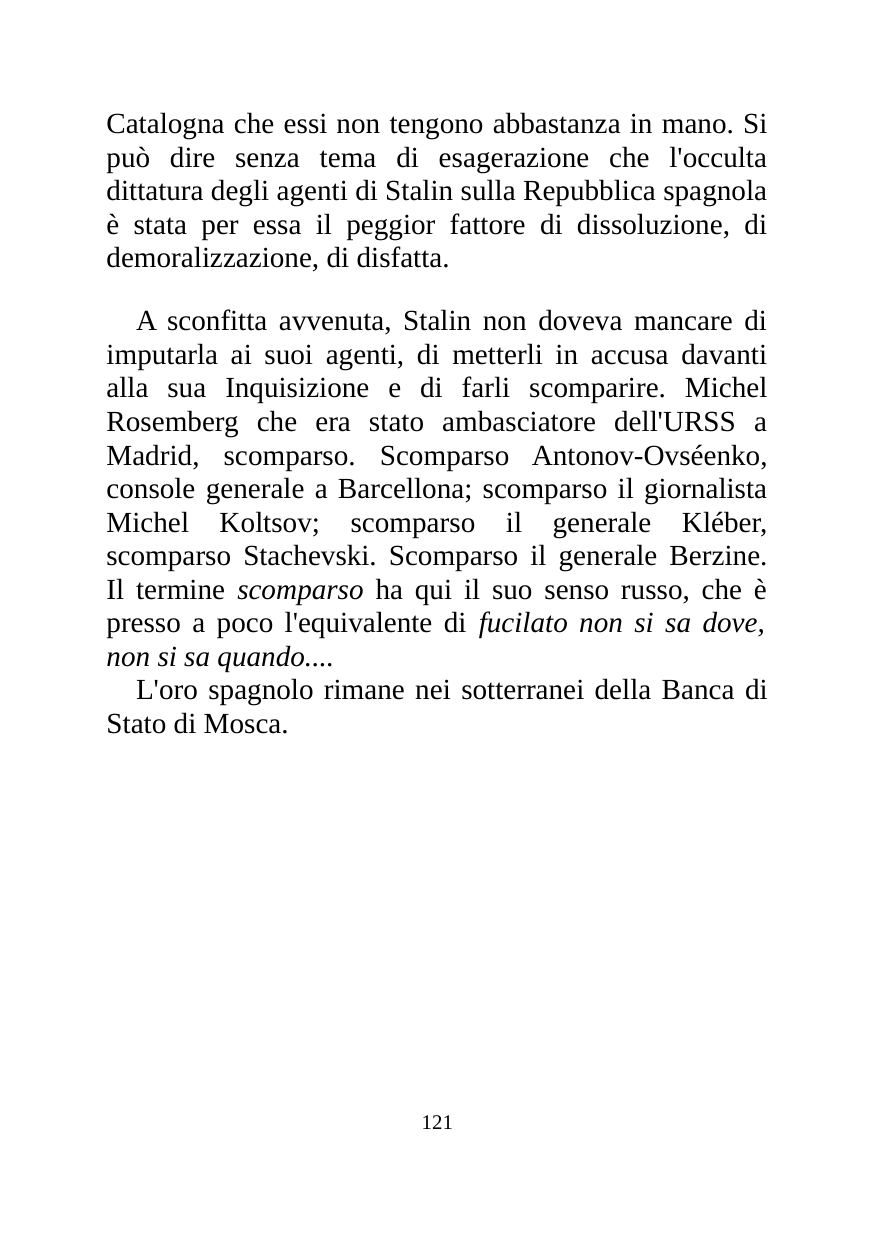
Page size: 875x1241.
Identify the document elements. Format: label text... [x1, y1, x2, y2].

text A sconfitta avvenuta, Stalin non doveva mancare di imputarla ai suoi agenti, di metterli in accusa davanti alla sua Inquisizione e di farli scomparire. Michel Rosemberg che era stato ambasciatore dell'URSS a Madrid, scomparso. Scomparso Antonov-Ovséenko, console generale a Barcellona; scomparso il giornalista Michel Koltsov; scomparso il generale Kléber, scomparso Stachevski. Scomparso il generale Berzine. Il termine scomparso ha qui il suo senso russo, che è presso a poco l'equivalente di fucilato non si sa dove, non si sa quando.... [106, 303, 768, 672]
text L'oro spagnolo rimane nei sotterranei della Banca di Stato di Mosca. [106, 672, 768, 739]
text Catalogna che essi non tengono abbastanza in mano. Si può dire senza tema di esagerazione che l'occulta dittatura degli agenti di Stalin sulla Repubblica spagnola è stata per essa il peggior fattore di dissoluzione, di demoralizzazione, di disfatta. [106, 106, 768, 274]
